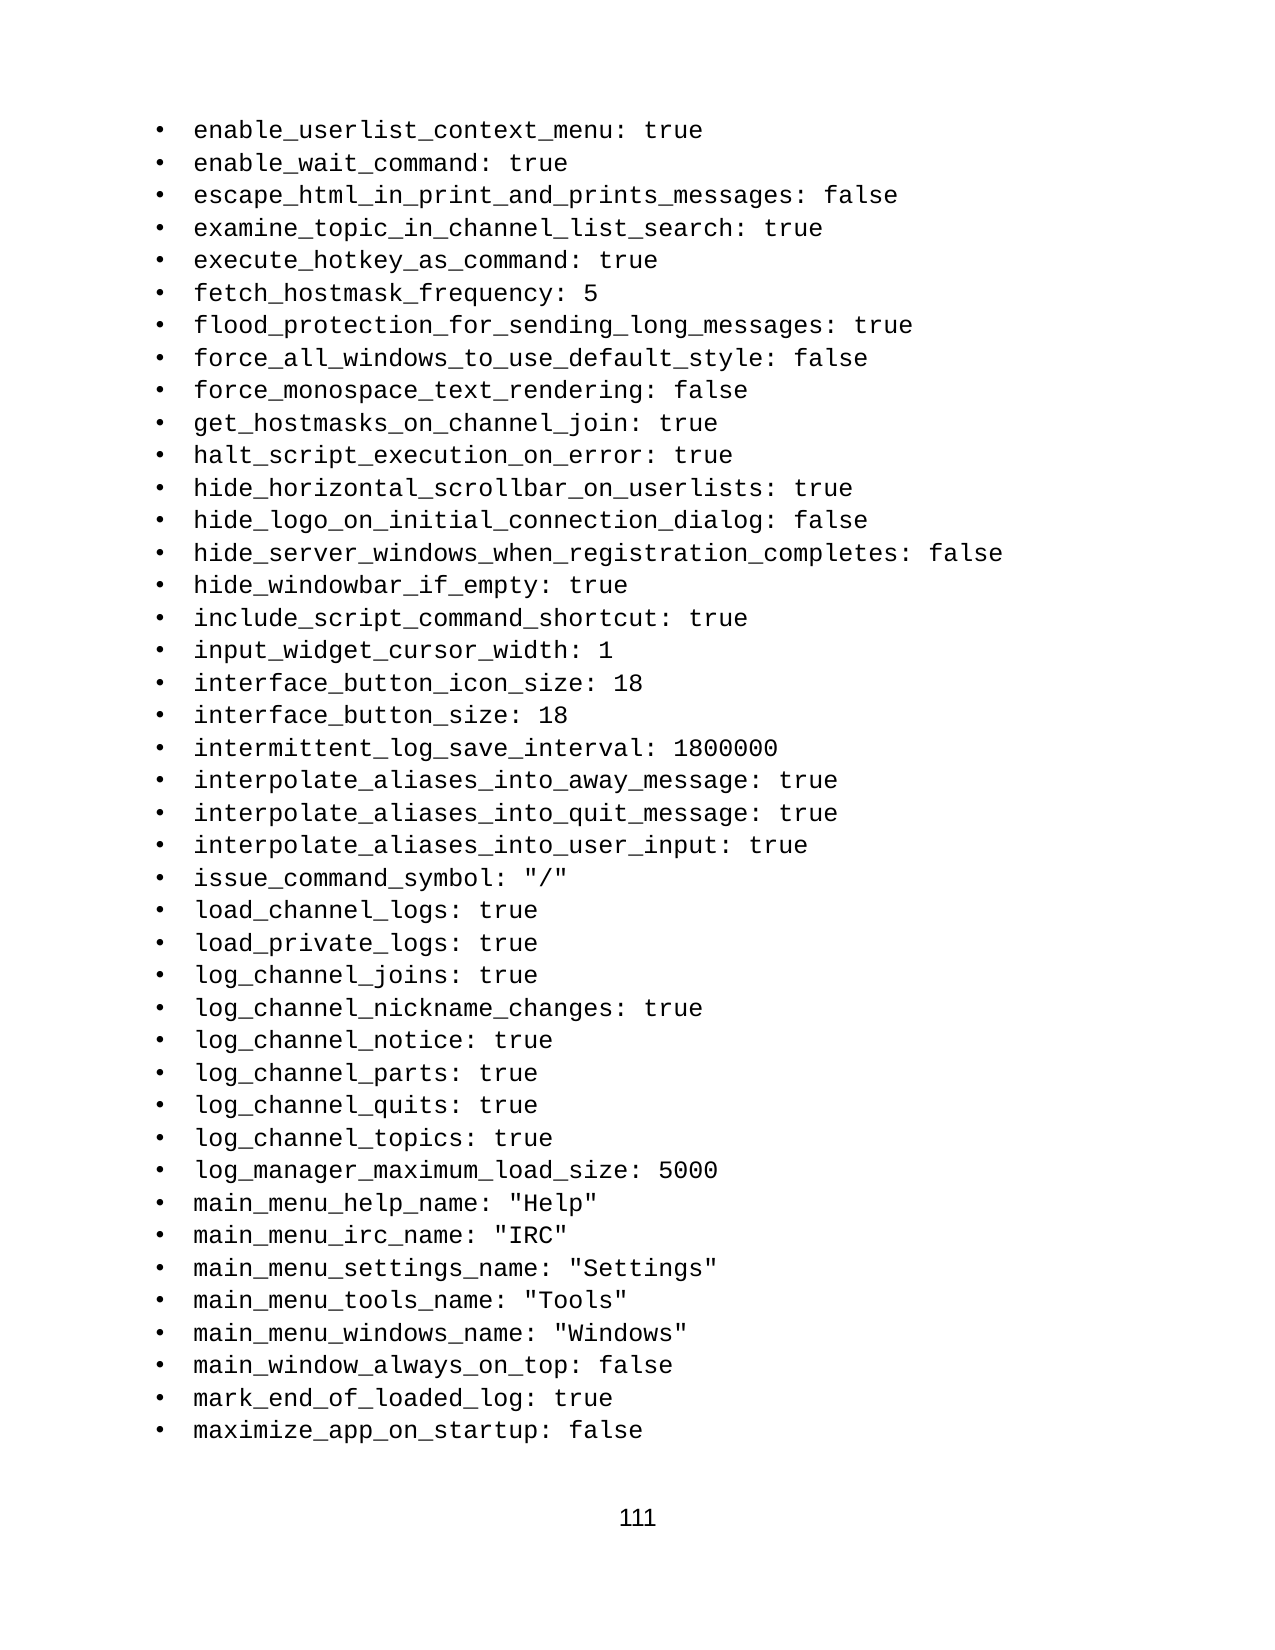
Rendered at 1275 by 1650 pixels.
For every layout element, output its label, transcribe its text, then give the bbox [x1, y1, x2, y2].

list hide_windowbar_if_empty: true [156, 573, 1157, 601]
list interpolate_aliases_into_quit_message: true [156, 801, 1157, 829]
list log_manager_maximum_load_size: 5000 [156, 1158, 1157, 1186]
list hide_horizontal_scrollbar_on_userlists: true [156, 476, 1157, 504]
list main_menu_settings_name: "Settings" [156, 1256, 1157, 1284]
list interface_button_size: 18 [156, 703, 1157, 731]
list interpolate_aliases_into_away_message: true [156, 768, 1157, 796]
list hide_logo_on_initial_connection_dialog: false [156, 508, 1157, 536]
list log_channel_notice: true [156, 1028, 1157, 1056]
list log_channel_nickname_changes: true [156, 996, 1157, 1024]
list flood_protection_for_sending_long_messages: true [156, 313, 1157, 341]
list main_menu_irc_name: "IRC" [156, 1223, 1157, 1251]
list main_window_always_on_top: false [156, 1353, 1157, 1381]
list load_channel_logs: true [156, 898, 1157, 926]
list maximize_app_on_startup: false [156, 1418, 1157, 1446]
list input_widget_cursor_width: 1 [156, 638, 1157, 666]
list issue_command_symbol: "/" [156, 866, 1157, 894]
list include_script_command_shortcut: true [156, 606, 1157, 634]
list force_all_windows_to_use_default_style: false [156, 346, 1157, 374]
list halt_script_execution_on_error: true [156, 443, 1157, 471]
list fetch_hostmask_frequency: 5 [156, 281, 1157, 309]
list interface_button_icon_size: 18 [156, 671, 1157, 699]
list log_channel_quits: true [156, 1093, 1157, 1121]
list interpolate_aliases_into_user_input: true [156, 833, 1157, 861]
list log_channel_joins: true [156, 963, 1157, 991]
list mark_end_of_loaded_log: true [156, 1386, 1157, 1414]
list main_menu_tools_name: "Tools" [156, 1288, 1157, 1316]
list hide_server_windows_when_registration_completes: false [156, 541, 1157, 569]
list log_channel_parts: true [156, 1061, 1157, 1089]
list escape_html_in_print_and_prints_messages: false [156, 183, 1157, 211]
list load_private_logs: true [156, 931, 1157, 959]
list examine_topic_in_channel_list_search: true [156, 216, 1157, 244]
list force_monospace_text_rendering: false [156, 378, 1157, 406]
list execute_hotkey_as_command: true [156, 248, 1157, 276]
list get_hostmasks_on_channel_join: true [156, 411, 1157, 439]
list intermittent_log_save_interval: 1800000 [156, 736, 1157, 764]
list main_menu_windows_name: "Windows" [156, 1321, 1157, 1349]
list main_menu_help_name: "Help" [156, 1191, 1157, 1219]
list enable_userlist_context_menu: true [156, 118, 1157, 146]
list log_channel_topics: true [156, 1126, 1157, 1154]
list enable_wait_command: true [156, 151, 1157, 179]
